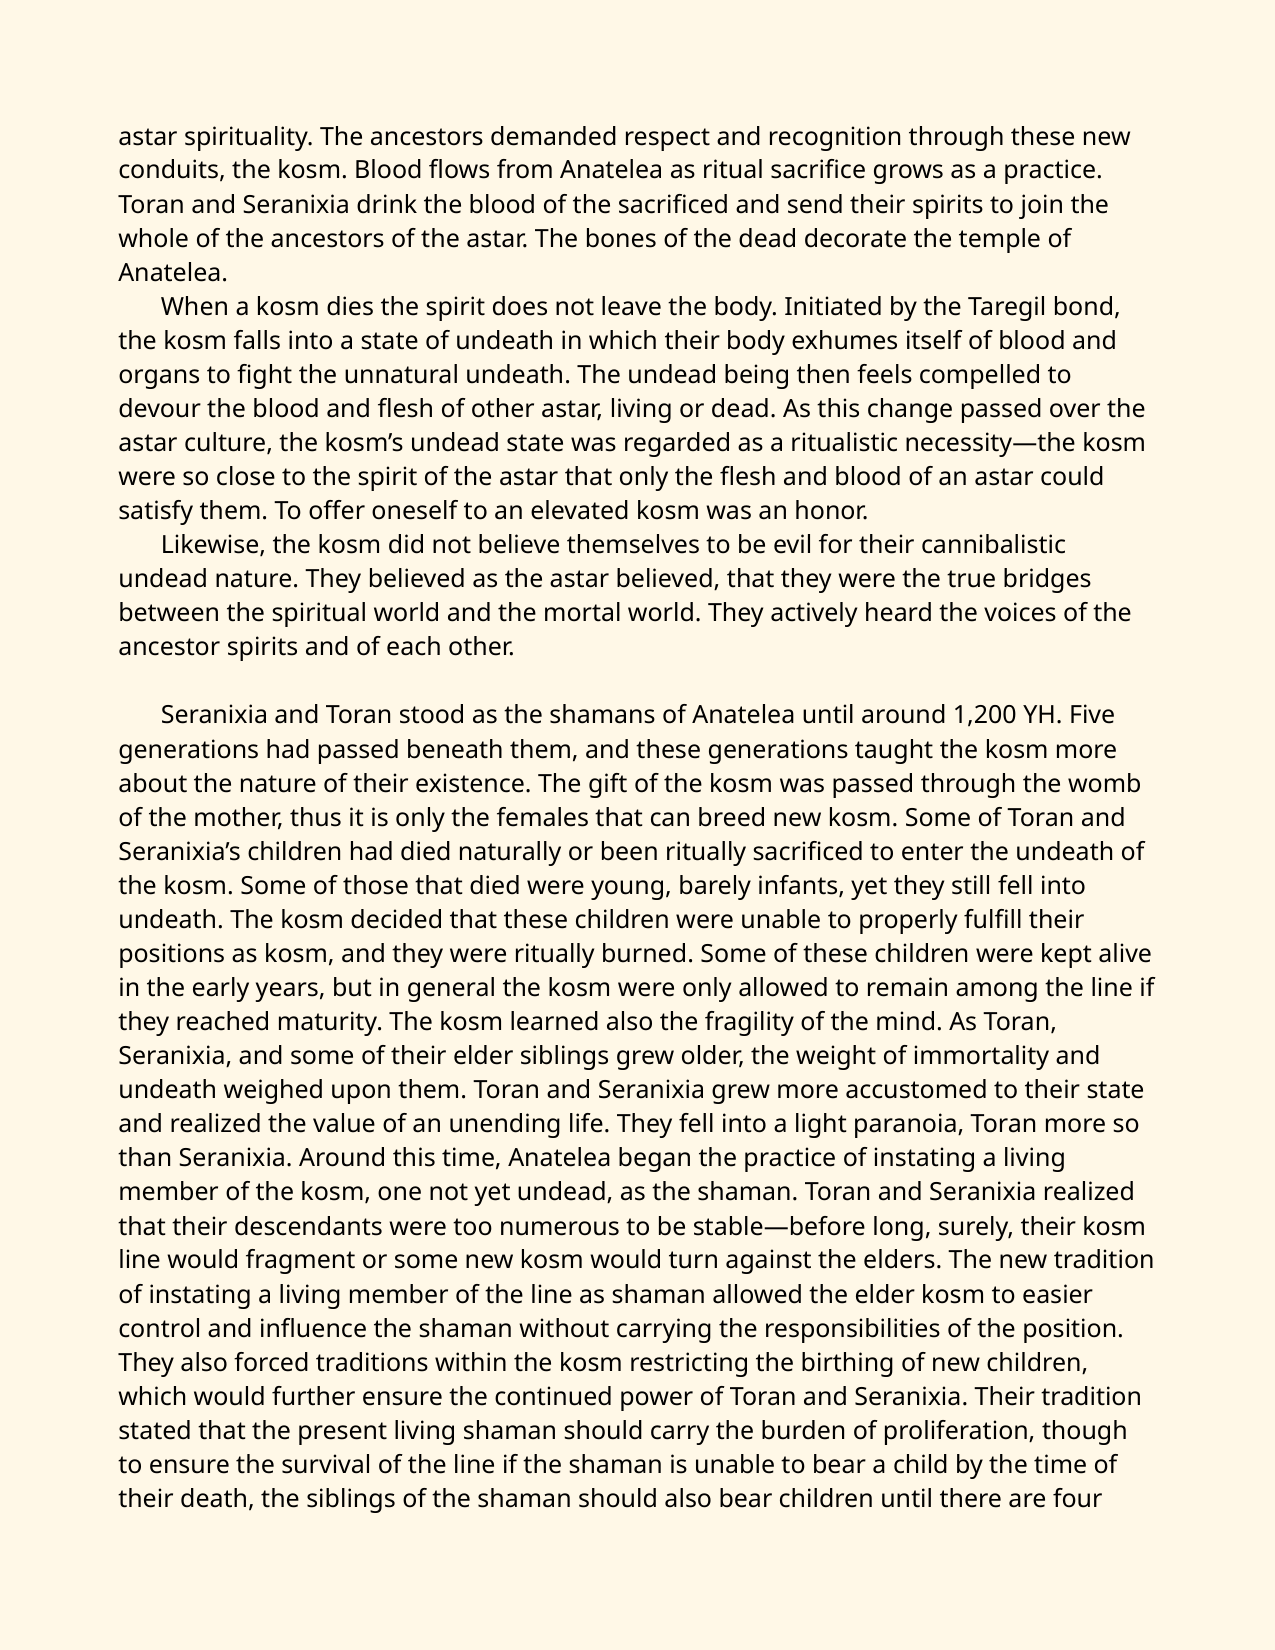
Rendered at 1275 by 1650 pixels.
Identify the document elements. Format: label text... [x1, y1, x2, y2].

text astar spirituality. The ancestors demanded respect and recognition through these new conduits, the kosm. Blood flows from Anatelea as ritual sacrifice grows as a practice. Toran and Seranixia drink the blood of the sacrificed and send their spirits to join the whole of the ancestors of the astar. The bones of the dead decorate the temple of Anatelea. [118, 118, 1157, 288]
text When a kosm dies the spirit does not leave the body. Initiated by the Taregil bond, the kosm falls into a state of undeath in which their body exhumes itself of blood and organs to fight the unnatural undeath. The undead being then feels compelled to devour the blood and flesh of other astar, living or dead. As this change passed over the astar culture, the kosm’s undead state was regarded as a ritualistic necessity—the kosm were so close to the spirit of the astar that only the flesh and blood of an astar could satisfy them. To offer oneself to an elevated kosm was an honor. [118, 288, 1157, 527]
text Seranixia and Toran stood as the shamans of Anatelea until around 1,200 YH. Five generations had passed beneath them, and these generations taught the kosm more about the nature of their existence. The gift of the kosm was passed through the womb of the mother, thus it is only the females that can breed new kosm. Some of Toran and Seranixia’s children had died naturally or been ritually sacrificed to enter the undeath of the kosm. Some of those that died were young, barely infants, yet they still fell into undeath. The kosm decided that these children were unable to properly fulfill their positions as kosm, and they were ritually burned. Some of these children were kept alive in the early years, but in general the kosm were only allowed to remain among the line if they reached maturity. The kosm learned also the fragility of the mind. As Toran, Seranixia, and some of their elder siblings grew older, the weight of immortality and undeath weighed upon them. Toran and Seranixia grew more accustomed to their state and realized the value of an unending life. They fell into a light paranoia, Toran more so than Seranixia. Around this time, Anatelea began the practice of instating a living member of the kosm, one not yet undead, as the shaman. Toran and Seranixia realized that their descendants were too numerous to be stable—before long, surely, their kosm line would fragment or some new kosm would turn against the elders. The new tradition of instating a living member of the line as shaman allowed the elder kosm to easier control and influence the shaman without carrying the responsibilities of the position. They also forced traditions within the kosm restricting the birthing of new children, which would further ensure the continued power of Toran and Seranixia. Their tradition stated that the present living shaman should carry the burden of proliferation, though to ensure the survival of the line if the shaman is unable to bear a child by the time of their death, the siblings of the shaman should also bear children until there are four [118, 697, 1157, 1515]
text Likewise, the kosm did not believe themselves to be evil for their cannibalistic undead nature. They believed as the astar believed, that they were the true bridges between the spiritual world and the mortal world. They actively heard the voices of the ancestor spirits and of each other. [118, 527, 1157, 663]
